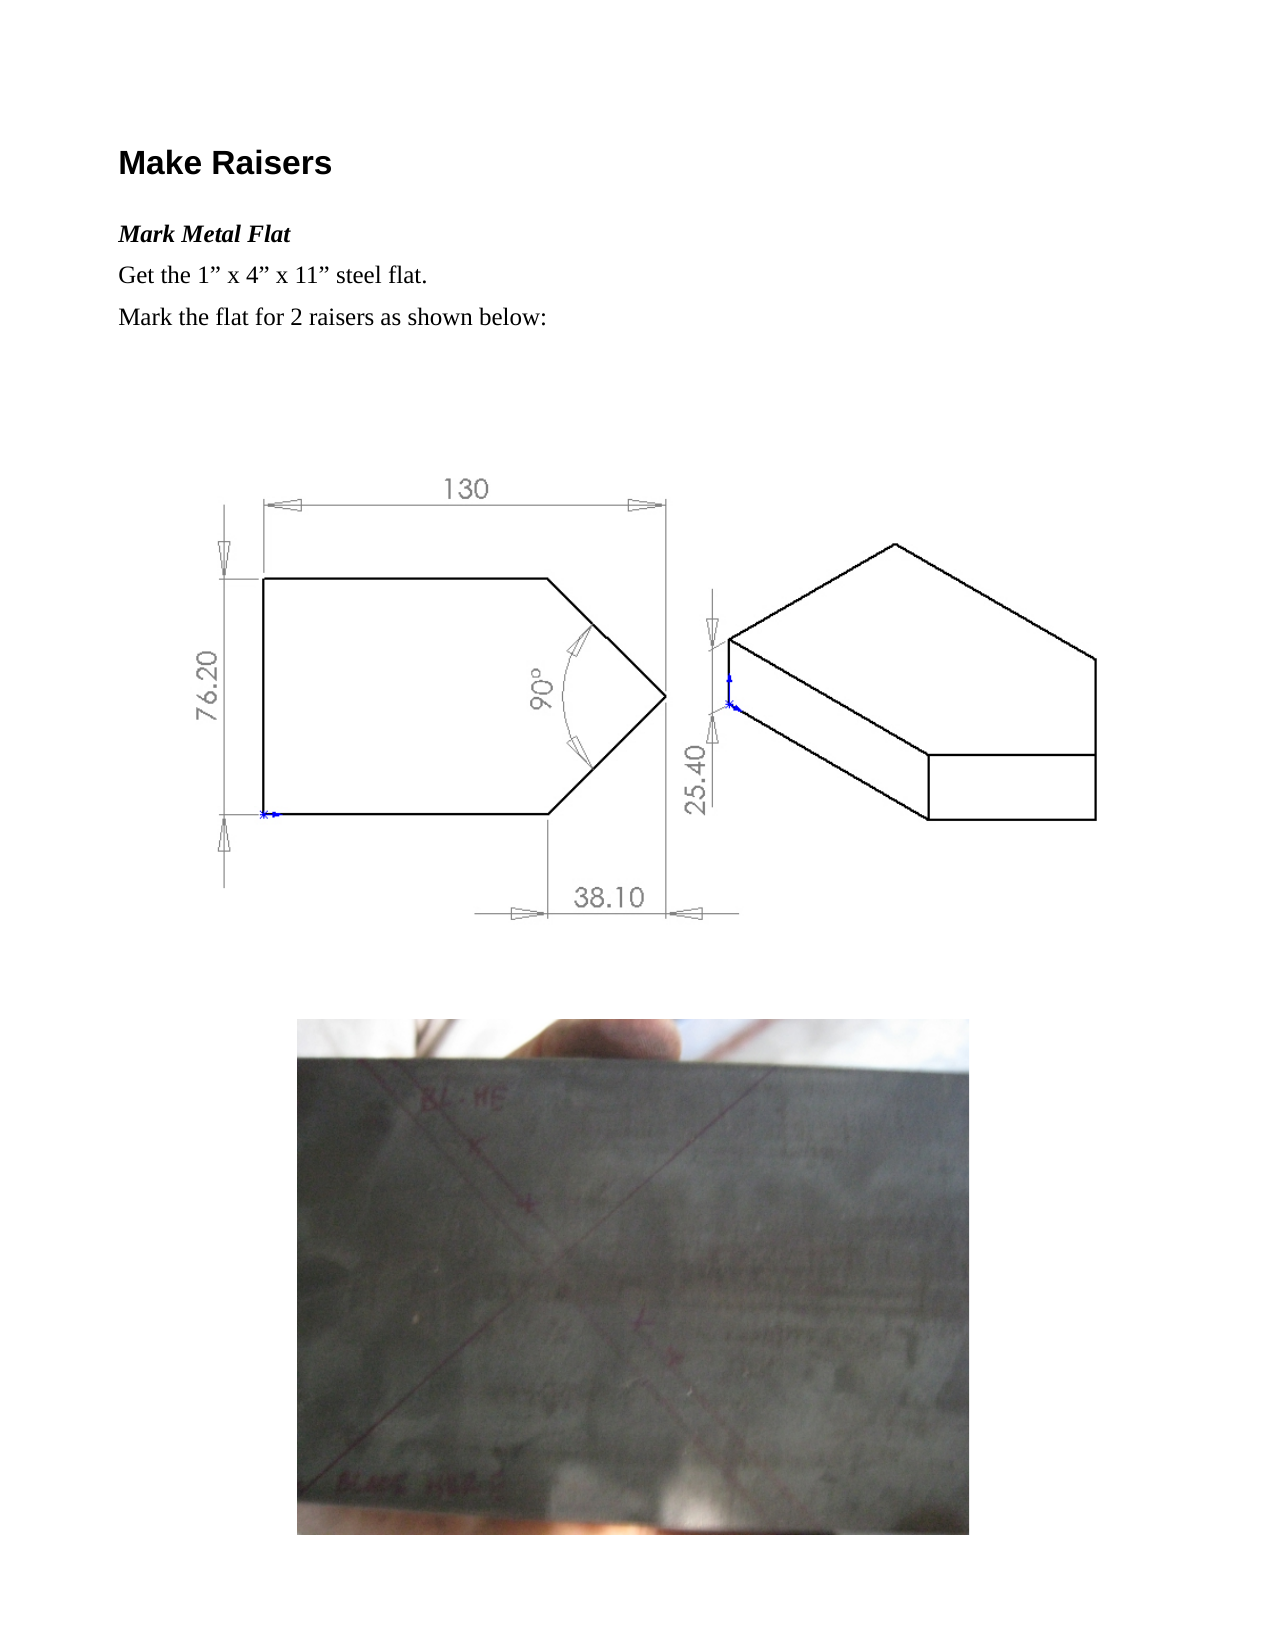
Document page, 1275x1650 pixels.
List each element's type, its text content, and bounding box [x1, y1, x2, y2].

text Mark the flat for 2 raisers as shown below: [118, 302, 1157, 331]
subtitle Make Raisers [118, 143, 1157, 182]
text Get the 1” x 4” x 11” steel flat. [118, 261, 1157, 289]
subtitle Mark Metal Flat [118, 219, 1157, 248]
picture [118, 343, 1157, 1535]
